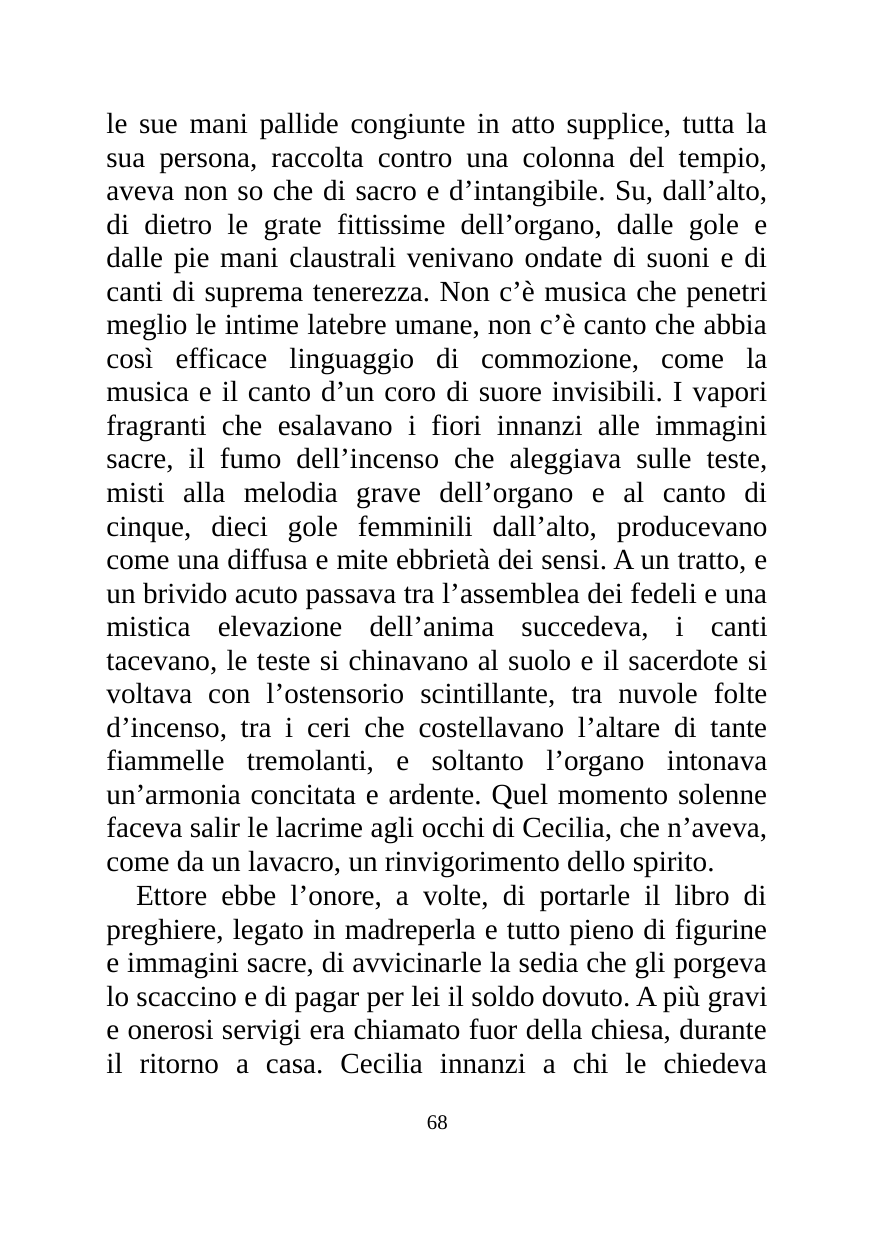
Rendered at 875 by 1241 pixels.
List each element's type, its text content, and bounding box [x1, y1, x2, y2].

text le sue mani pallide congiunte in atto supplice, tutta la sua persona, raccolta contro una colonna del tempio, aveva non so che di sacro e d’intangibile. Su, dall’alto, di dietro le grate fittissime dell’organo, dalle gole e dalle pie mani claustrali venivano ondate di suoni e di canti di suprema tenerezza. Non c’è musica che penetri meglio le intime latebre umane, non c’è canto che abbia così efficace linguaggio di commozione, come la musica e il canto d’un coro di suore invisibili. I vapori fragranti che esalavano i fiori innanzi alle immagini sacre, il fumo dell’incenso che aleggiava sulle teste, misti alla melodia grave dell’organo e al canto di cinque, dieci gole femminili dall’alto, producevano come una diffusa e mite ebbrietà dei sensi. A un tratto, e un brivido acuto passava tra l’assemblea dei fedeli e una mistica elevazione dell’anima succedeva, i canti tacevano, le teste si chinavano al suolo e il sacerdote si voltava con l’ostensorio scintillante, tra nuvole folte d’incenso, tra i ceri che costellavano l’altare di tante fiammelle tremolanti, e soltanto l’organo intonava un’armonia concitata e ardente. Quel momento solenne faceva salir le lacrime agli occhi di Cecilia, che n’aveva, come da un lavacro, un rinvigorimento dello spirito. [106, 106, 768, 878]
text Ettore ebbe l’onore, a volte, di portarle il libro di preghiere, legato in madreperla e tutto pieno di figurine e immagini sacre, di avvicinarle la sedia che gli porgeva lo scaccino e di pagar per lei il soldo dovuto. A più gravi e onerosi servigi era chiamato fuor della chiesa, durante il ritorno a casa. Cecilia innanzi a chi le chiedeva [106, 878, 768, 1079]
